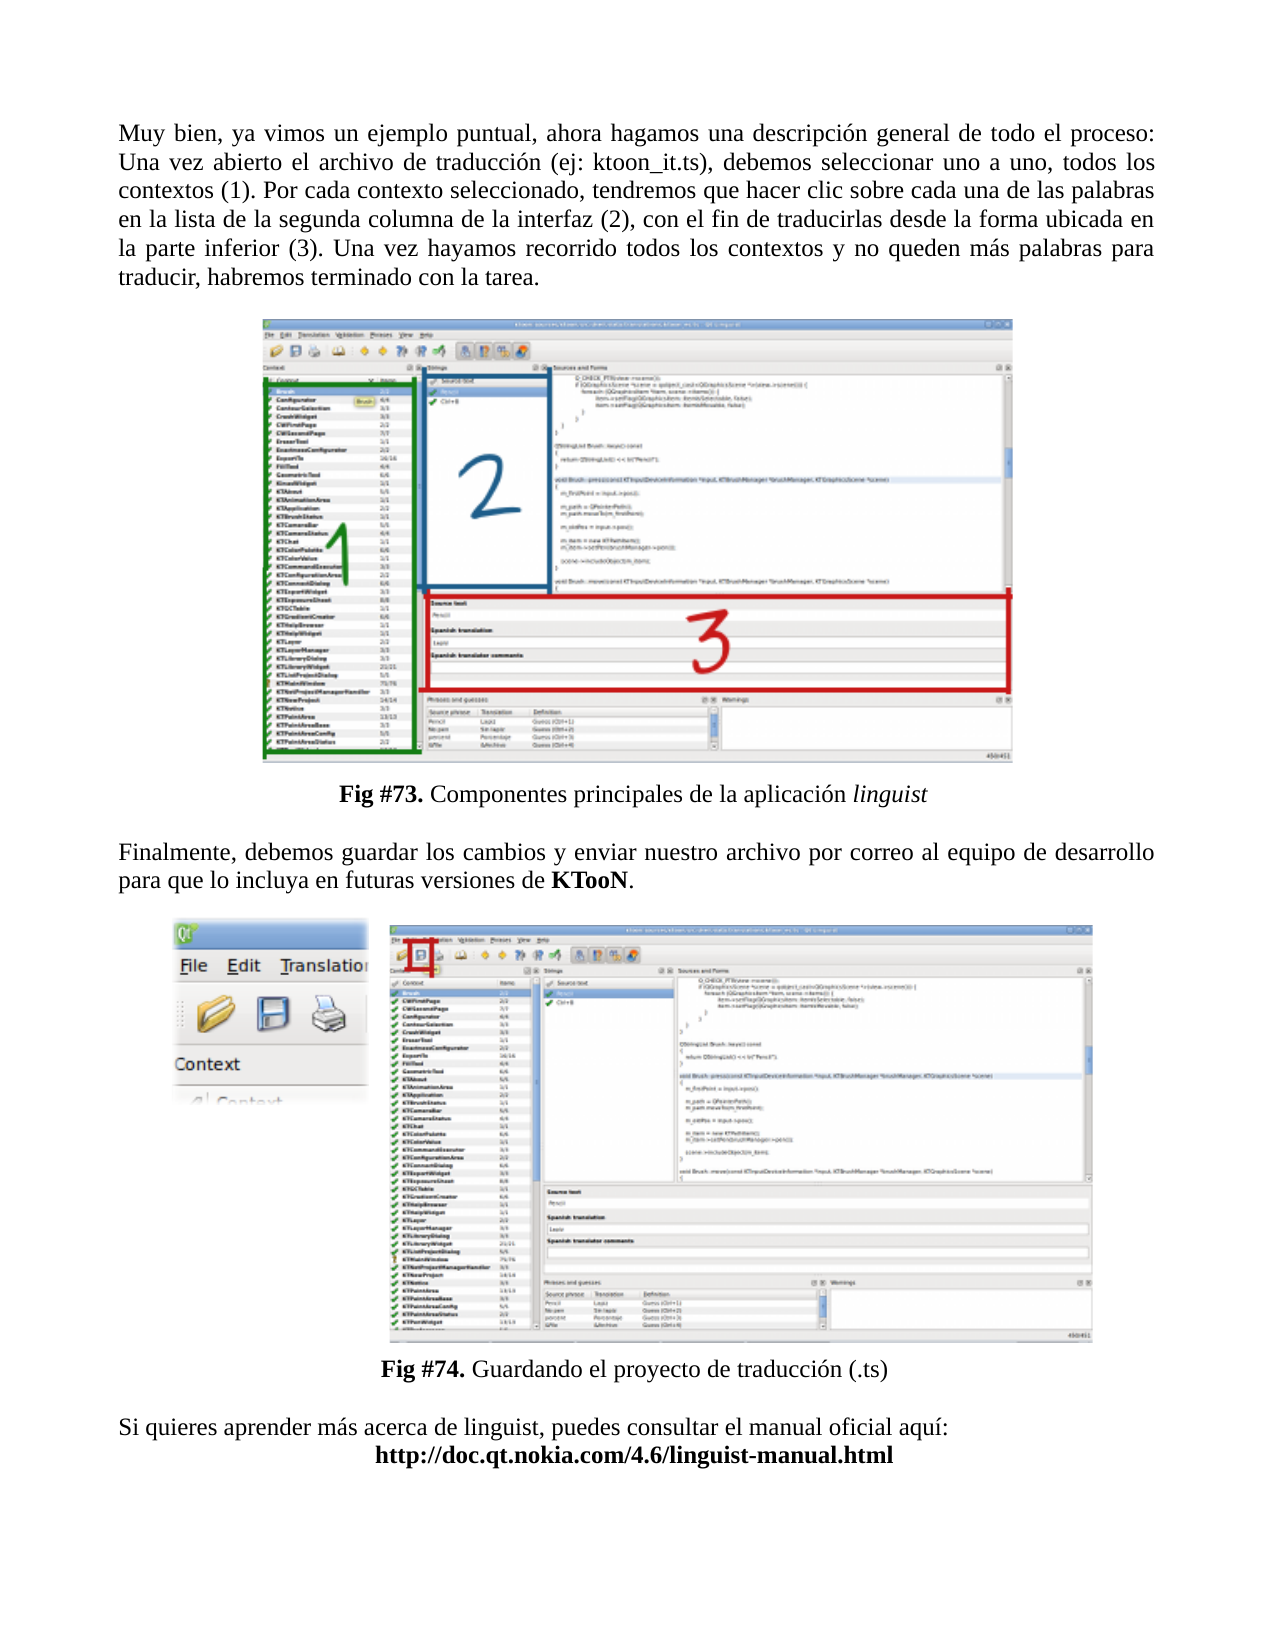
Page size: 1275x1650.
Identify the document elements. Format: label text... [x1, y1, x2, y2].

picture [389, 925, 1093, 1343]
text Fig #74. Guardando el proyecto de traducción (.ts) [118, 1354, 1157, 1383]
text Muy bien, ya vimos un ejemplo puntual, ahora hagamos una descripción general de todo el proceso: Una vez abierto el archivo de traducción (ej: ktoon_it.ts), debemos seleccionar uno a uno, todos los contextos (1). Por cada contexto seleccionado, tendremos que hacer clic sobre cada una de las palabras en la lista de la segunda columna de la interfaz (2), con el fin de traducirlas desde la forma ubicada en la parte inferior (3). Una vez hayamos recorrido todos los contextos y no queden más palabras para traducir, habremos terminado con la tarea. [118, 118, 1157, 291]
text Finalmente, debemos guardar los cambios y enviar nuestro archivo por correo al equipo de desarrollo para que lo incluya en futuras versiones de KTooN. [118, 837, 1157, 894]
text http://doc.qt.nokia.com/4.6/linguist-manual.html [118, 1441, 1157, 1469]
text Fig #73. Componentes principales de la aplicación linguist [118, 779, 1157, 808]
picture [262, 319, 1013, 763]
picture [171, 917, 369, 1105]
text Si quieres aprender más acerca de linguist, puedes consultar el manual oficial aquí: [118, 1412, 1157, 1441]
